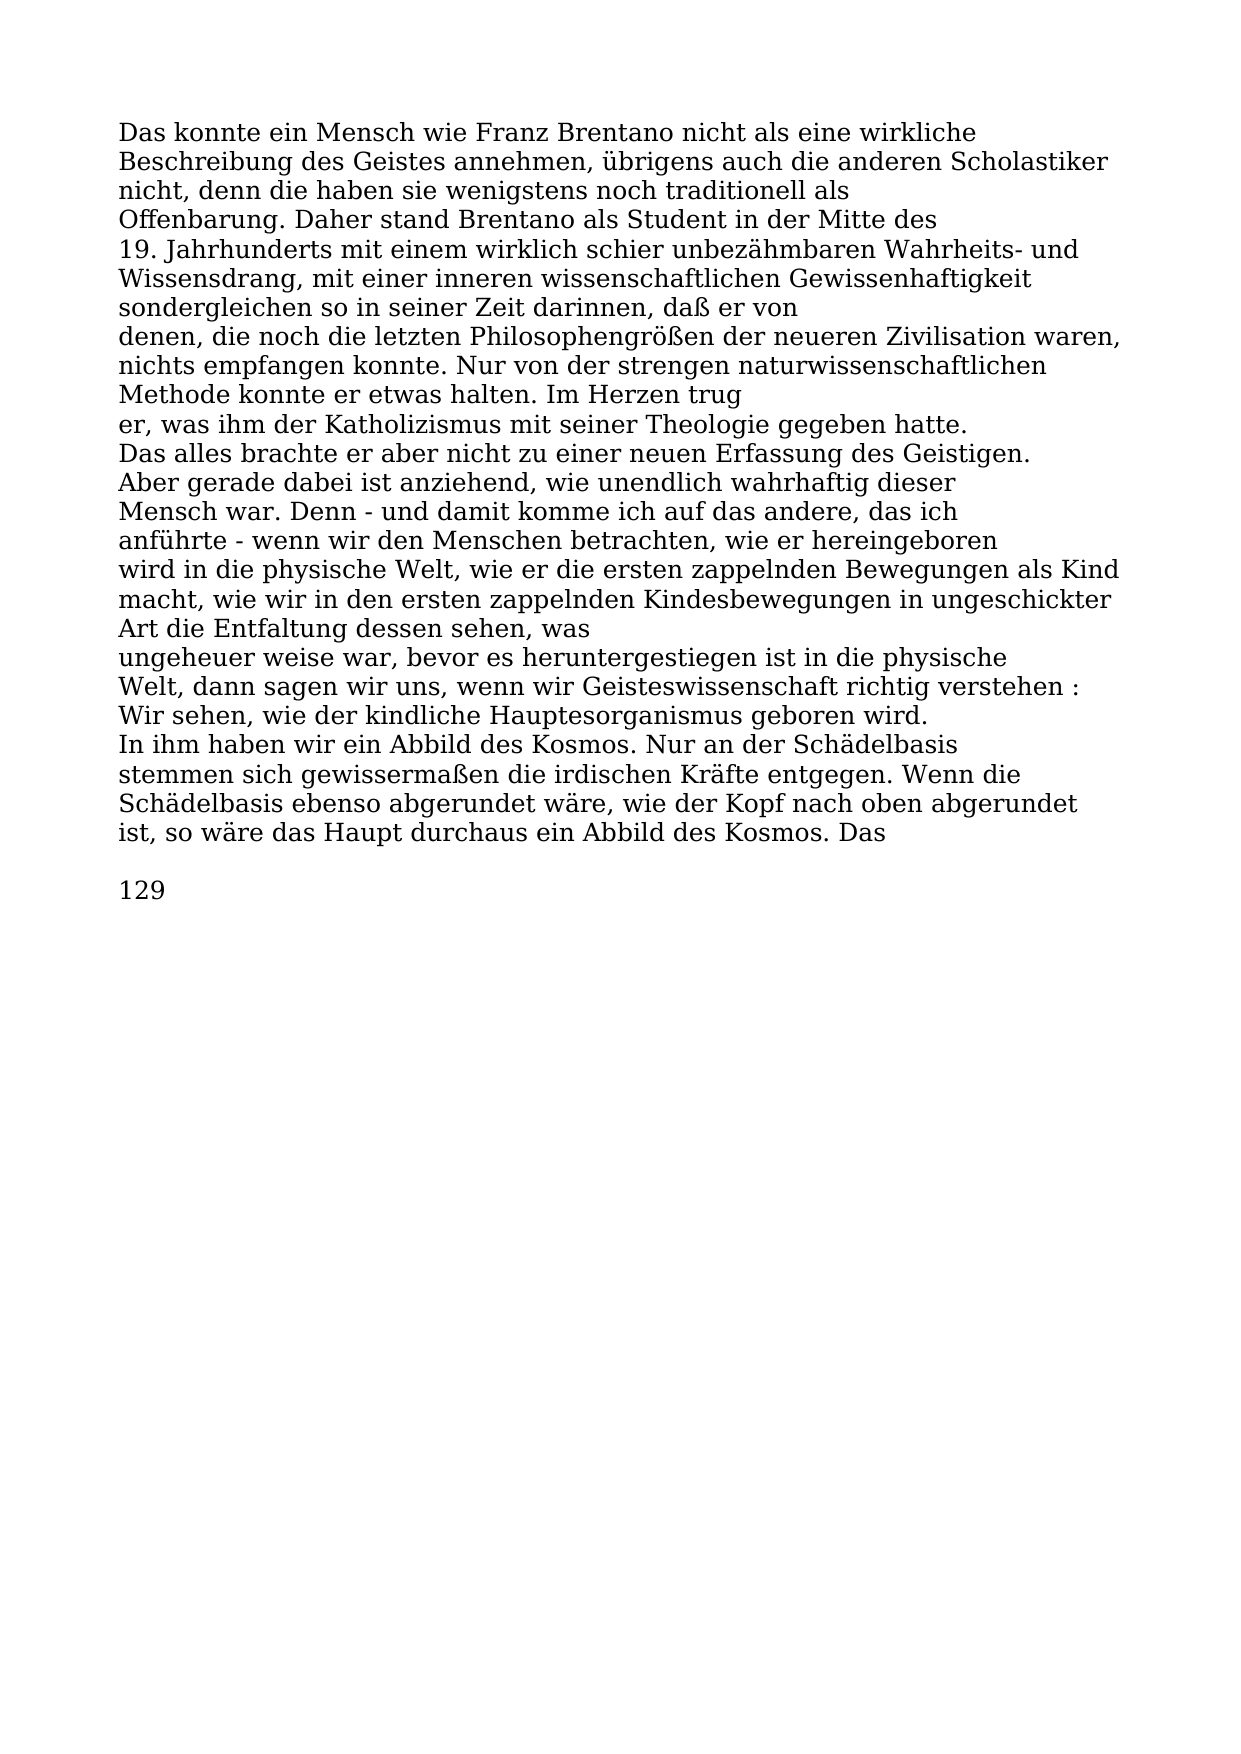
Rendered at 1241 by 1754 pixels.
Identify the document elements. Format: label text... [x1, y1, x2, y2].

text anführte - wenn wir den Menschen betrachten, wie er hereingeboren [118, 526, 1122, 556]
text 19. Jahrhunderts mit einem wirklich schier unbezähmbaren Wahrheits- und Wissensdrang, mit einer inneren wissenschaftlichen Gewissenhaftigkeit sondergleichen so in seiner Zeit darinnen, daß er von [118, 235, 1122, 322]
text er, was ihm der Katholizismus mit seiner Theologie gegeben hatte. [118, 410, 1122, 439]
text Mensch war. Denn - und damit komme ich auf das andere, das ich [118, 497, 1122, 526]
text stemmen sich gewissermaßen die irdischen Kräfte entgegen. Wenn die [118, 760, 1122, 789]
text Beschreibung des Geistes annehmen, übrigens auch die anderen Scholastiker nicht, denn die haben sie wenigstens noch traditionell als [118, 147, 1122, 206]
text Offenbarung. Daher stand Brentano als Student in der Mitte des [118, 206, 1122, 235]
text Das alles brachte er aber nicht zu einer neuen Erfassung des Geistigen. [118, 439, 1122, 468]
text Das konnte ein Mensch wie Franz Brentano nicht als eine wirkliche [118, 118, 1122, 147]
text Welt, dann sagen wir uns, wenn wir Geisteswissenschaft richtig verstehen : Wir sehen, wie der kindliche Hauptesorganismus geboren wird. [118, 672, 1122, 731]
text Schädelbasis ebenso abgerundet wäre, wie der Kopf nach oben abgerundet ist, so wäre das Haupt durchaus ein Abbild des Kosmos. Das [118, 789, 1122, 847]
text wird in die physische Welt, wie er die ersten zappelnden Bewegungen als Kind macht, wie wir in den ersten zappelnden Kindesbewegungen in ungeschickter Art die Entfaltung dessen sehen, was [118, 556, 1122, 643]
text ungeheuer weise war, bevor es heruntergestiegen ist in die physische [118, 643, 1122, 672]
text 129 [118, 876, 1122, 906]
text denen, die noch die letzten Philosophengrößen der neueren Zivilisation waren, nichts empfangen konnte. Nur von der strengen naturwissenschaftlichen Methode konnte er etwas halten. Im Herzen trug [118, 322, 1122, 410]
text Aber gerade dabei ist anziehend, wie unendlich wahrhaftig dieser [118, 468, 1122, 497]
text In ihm haben wir ein Abbild des Kosmos. Nur an der Schädelbasis [118, 731, 1122, 760]
